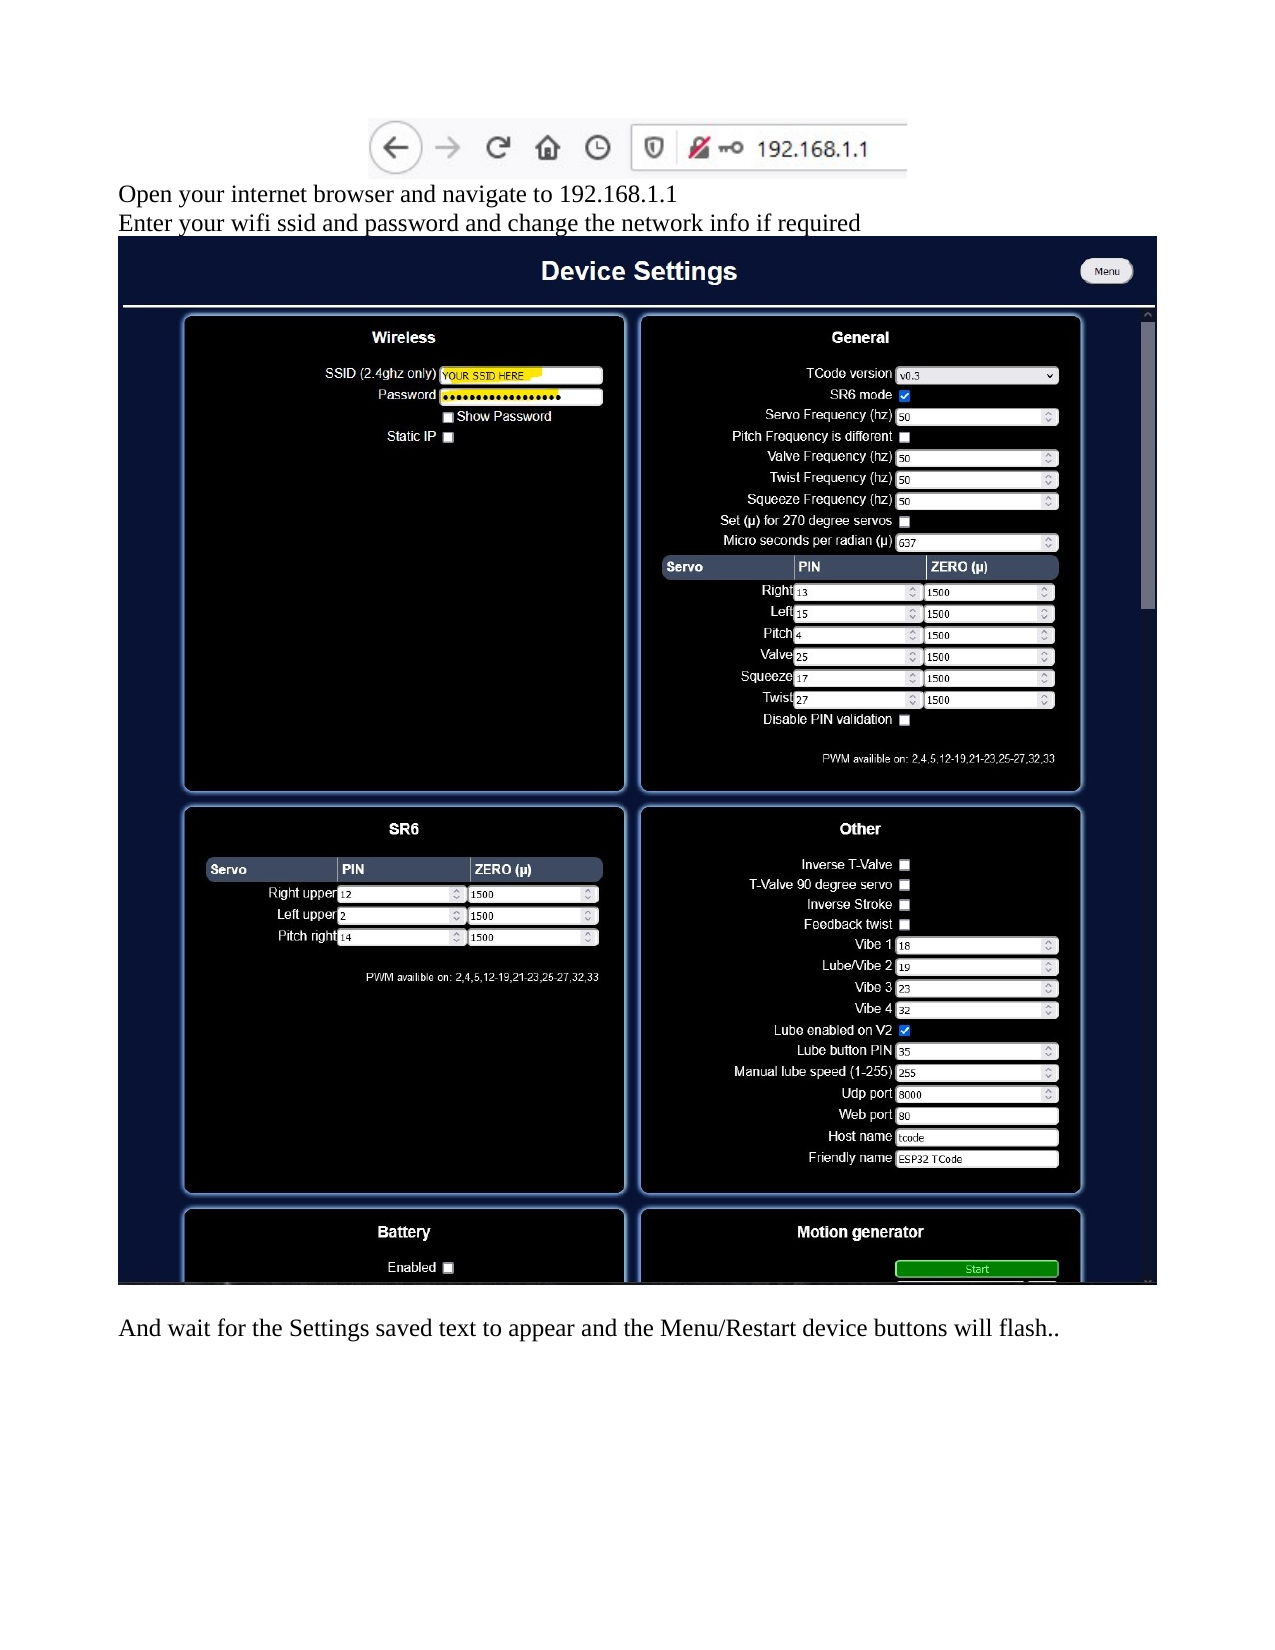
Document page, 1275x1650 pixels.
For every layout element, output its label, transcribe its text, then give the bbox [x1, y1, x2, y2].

picture [118, 236, 1157, 1285]
text And wait for the Settings saved text to appear and the Menu/Restart device buttons will flash.. [118, 1313, 1157, 1342]
text Open your internet browser and navigate to 192.168.1.1 [118, 179, 1157, 208]
picture [368, 118, 908, 179]
text Enter your wifi ssid and password and change the network info if required [118, 208, 1157, 236]
